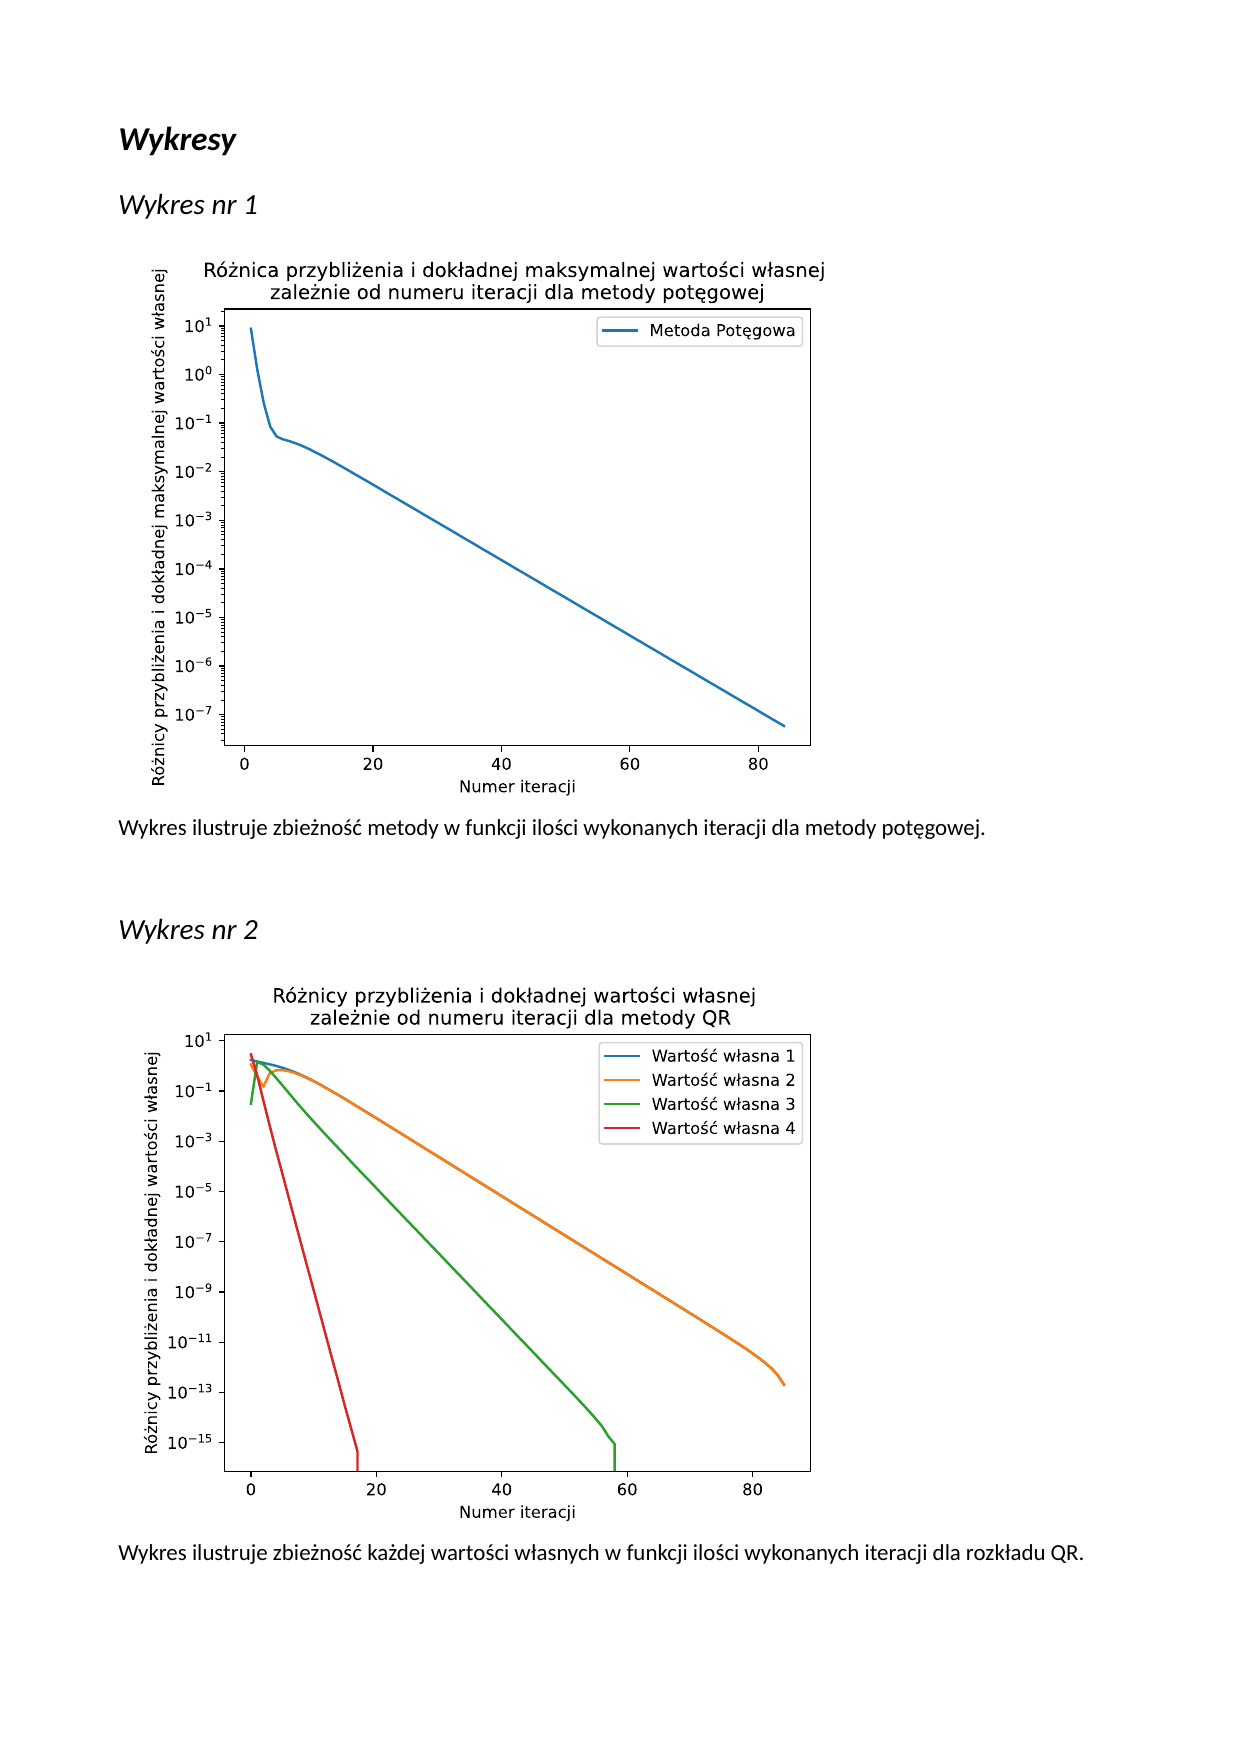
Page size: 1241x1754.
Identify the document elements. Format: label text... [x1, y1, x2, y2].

text Wykres nr 2 [118, 911, 1122, 947]
text Wykres ilustruje zbieżność metody w funkcji ilości wykonanych iteracji dla metody potęgowej. [118, 227, 1122, 841]
text Wykres ilustruje zbieżność każdej wartości własnych w funkcji ilości wykonanych iteracji dla rozkładu QR. [118, 952, 1122, 1567]
text Wykresy [118, 118, 1122, 159]
text Wykres nr 1 [118, 186, 1122, 221]
